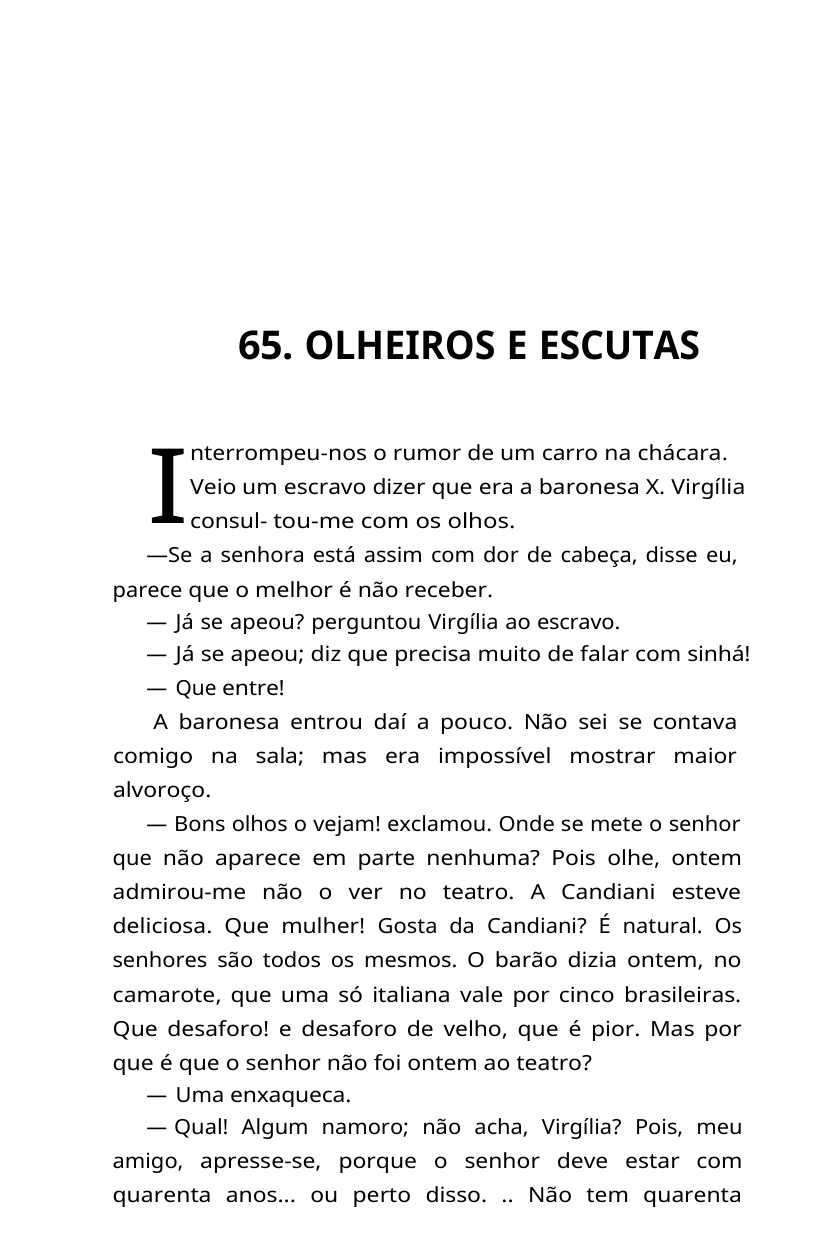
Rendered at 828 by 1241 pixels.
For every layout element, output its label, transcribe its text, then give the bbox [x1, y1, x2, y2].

list Que entre! [146, 673, 787, 702]
text nterrompeu-nos o rumor de um carro na chácara. Veio um escravo dizer que era a baronesa X. Virgília consul- tou-me com os olhos. [190, 438, 745, 535]
list Já se apeou; diz que precisa muito de falar com sinhá! [146, 639, 787, 668]
subtitle OLHEIROS E ESCUTAS [238, 317, 787, 371]
list Uma enxaqueca. [146, 1082, 787, 1107]
list Bons olhos o vejam! exclamou. Onde se mete o senhor que não aparece em parte nenhuma? Pois olhe, ontem admirou-me não o ver no teatro. A Candiani esteve deliciosa. Que mulher! Gosta da Candiani? É natural. Os senhores são todos os mesmos. O barão dizia ontem, no camarote, que uma só italiana vale por cinco brasileiras. Que desaforo! e desaforo de velho, que é pior. Mas por que é que o senhor não foi ontem ao teatro? [112, 809, 742, 1076]
list Qual! Algum namoro; não acha, Virgília? Pois, meu amigo, apresse-se, porque o senhor deve estar com quarenta anos... ou perto disso. .. Não tem quarenta [112, 1112, 743, 1209]
text I [148, 421, 189, 550]
list Já se apeou? perguntou Virgília ao escravo. [146, 609, 787, 634]
text —Se a senhora está assim com dor de cabeça, disse eu, parece que o melhor é não receber. [112, 541, 738, 603]
text A baronesa entrou daí a pouco. Não sei se contava comigo na sala; mas era impossível mostrar maior alvoroço. [113, 707, 738, 804]
